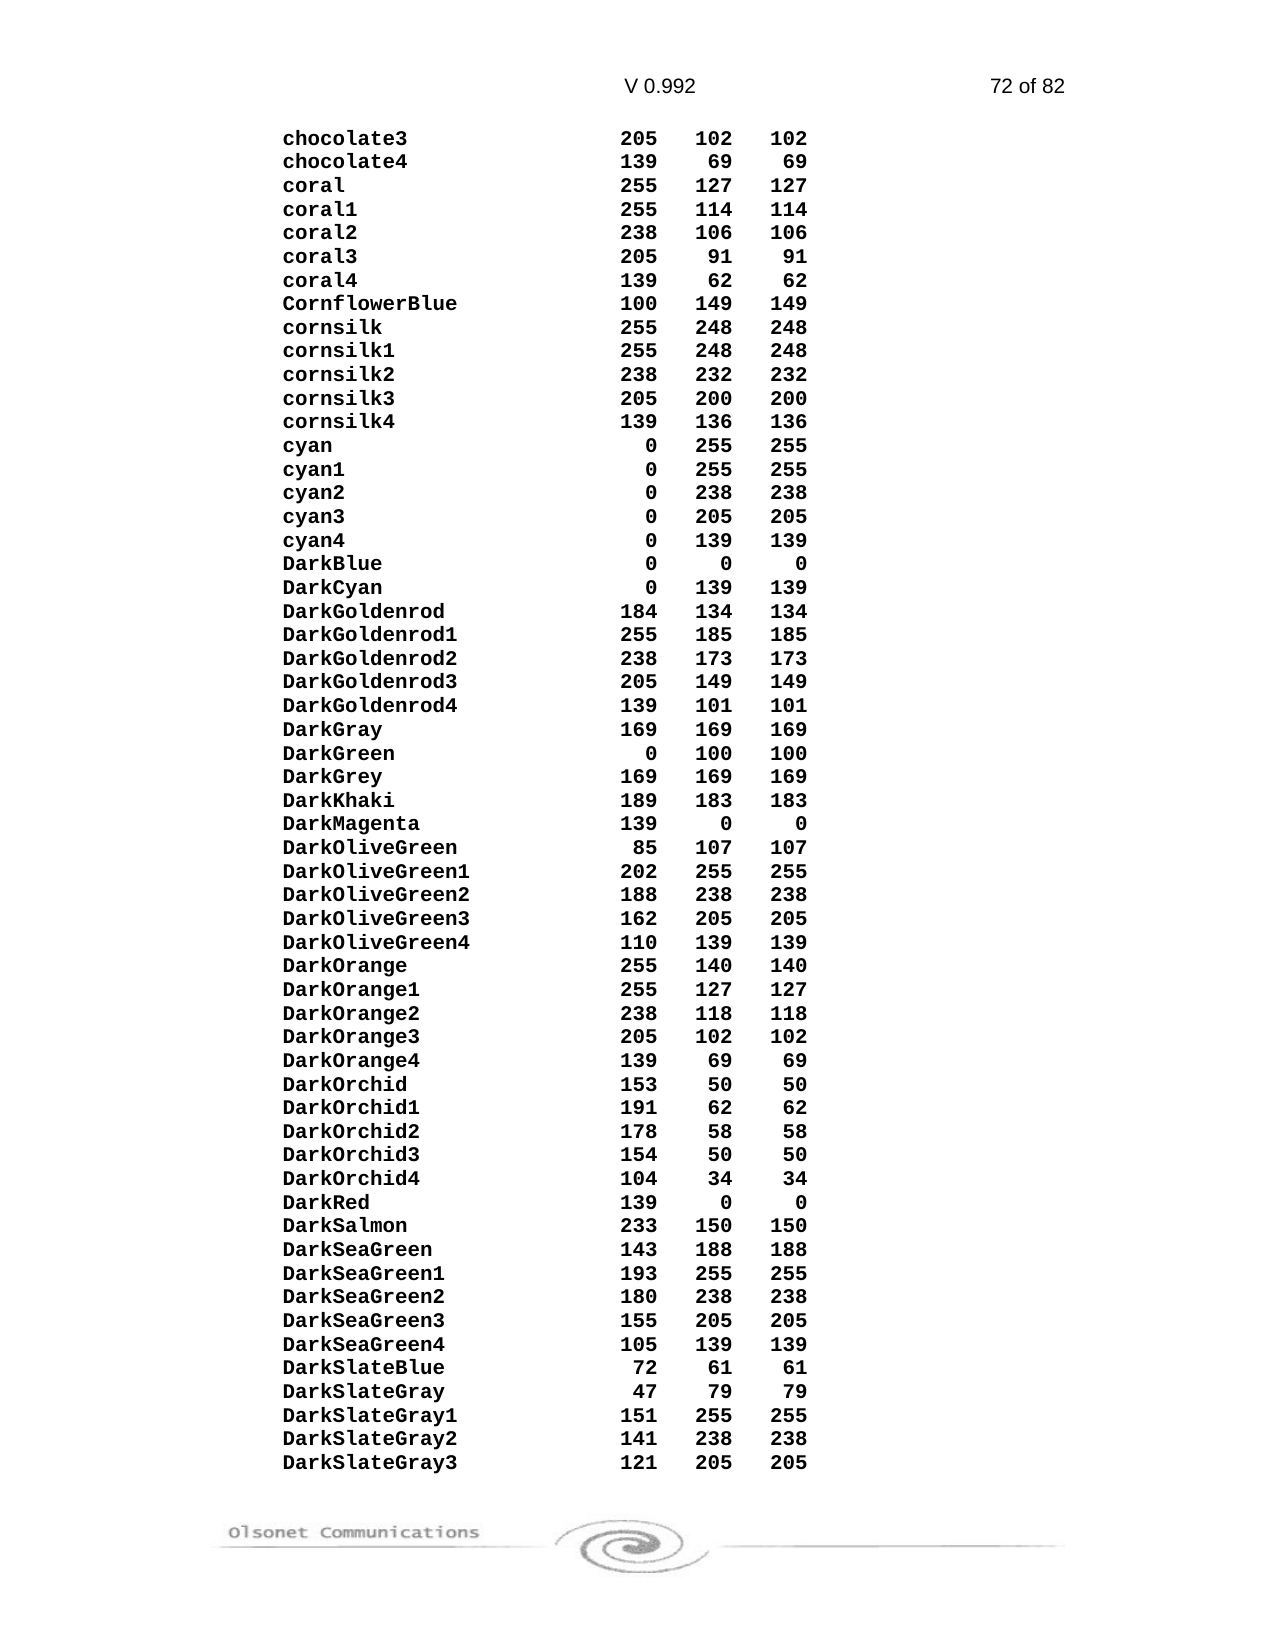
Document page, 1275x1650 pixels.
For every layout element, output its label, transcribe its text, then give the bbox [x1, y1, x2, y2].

text DarkOrange 255 140 140 [282, 955, 1065, 979]
text DarkSlateGray1 151 255 255 [282, 1404, 1065, 1428]
text coral1 255 114 114 [282, 199, 1065, 222]
text cyan 0 255 255 [282, 435, 1065, 459]
text DarkMagenta 139 0 0 [282, 813, 1065, 837]
text DarkOliveGreen4 110 139 139 [282, 932, 1065, 955]
text DarkOrchid1 191 62 62 [282, 1097, 1065, 1121]
picture [210, 1504, 1065, 1596]
text chocolate3 205 102 102 [282, 128, 1065, 151]
text DarkRed 139 0 0 [282, 1192, 1065, 1215]
text DarkSeaGreen2 180 238 238 [282, 1286, 1065, 1310]
text DarkSlateGray3 121 205 205 [282, 1452, 1065, 1476]
text DarkBlue 0 0 0 [282, 553, 1065, 577]
text DarkSlateGray2 141 238 238 [282, 1428, 1065, 1452]
text DarkOliveGreen2 188 238 238 [282, 884, 1065, 908]
text cyan2 0 238 238 [282, 482, 1065, 506]
text cyan4 0 139 139 [282, 530, 1065, 553]
text cornsilk2 238 232 232 [282, 364, 1065, 388]
text DarkGoldenrod2 238 173 173 [282, 648, 1065, 672]
text DarkCyan 0 139 139 [282, 577, 1065, 601]
text DarkGoldenrod 184 134 134 [282, 601, 1065, 624]
text cornsilk 255 248 248 [282, 317, 1065, 341]
text DarkGoldenrod1 255 185 185 [282, 624, 1065, 648]
text DarkOrchid4 104 34 34 [282, 1168, 1065, 1192]
text DarkOrange3 205 102 102 [282, 1026, 1065, 1050]
text cyan3 0 205 205 [282, 506, 1065, 530]
text DarkGreen 0 100 100 [282, 742, 1065, 766]
text DarkOrchid2 178 58 58 [282, 1121, 1065, 1144]
text DarkOliveGreen1 202 255 255 [282, 861, 1065, 884]
text DarkOrchid 153 50 50 [282, 1073, 1065, 1097]
text cornsilk4 139 136 136 [282, 411, 1065, 435]
text DarkOrange4 139 69 69 [282, 1050, 1065, 1073]
text DarkSalmon 233 150 150 [282, 1215, 1065, 1239]
text DarkSeaGreen1 193 255 255 [282, 1263, 1065, 1286]
text coral 255 127 127 [282, 175, 1065, 199]
text DarkOliveGreen 85 107 107 [282, 837, 1065, 861]
text cornsilk1 255 248 248 [282, 341, 1065, 364]
text coral3 205 91 91 [282, 246, 1065, 269]
text DarkSeaGreen4 105 139 139 [282, 1334, 1065, 1357]
text cyan1 0 255 255 [282, 459, 1065, 482]
text coral4 139 62 62 [282, 269, 1065, 293]
text DarkSeaGreen3 155 205 205 [282, 1310, 1065, 1334]
text DarkOrange2 238 118 118 [282, 1003, 1065, 1026]
text CornflowerBlue 100 149 149 [282, 293, 1065, 317]
text DarkGray 169 169 169 [282, 719, 1065, 742]
text cornsilk3 205 200 200 [282, 388, 1065, 411]
text DarkGoldenrod4 139 101 101 [282, 695, 1065, 719]
text DarkSlateBlue 72 61 61 [282, 1357, 1065, 1381]
text DarkGrey 169 169 169 [282, 766, 1065, 790]
text chocolate4 139 69 69 [282, 151, 1065, 175]
text DarkGoldenrod3 205 149 149 [282, 672, 1065, 695]
text DarkSeaGreen 143 188 188 [282, 1239, 1065, 1263]
text coral2 238 106 106 [282, 222, 1065, 246]
text DarkOrchid3 154 50 50 [282, 1144, 1065, 1168]
text DarkOliveGreen3 162 205 205 [282, 908, 1065, 932]
text DarkSlateGray 47 79 79 [282, 1381, 1065, 1404]
text DarkKhaki 189 183 183 [282, 790, 1065, 813]
text DarkOrange1 255 127 127 [282, 979, 1065, 1003]
